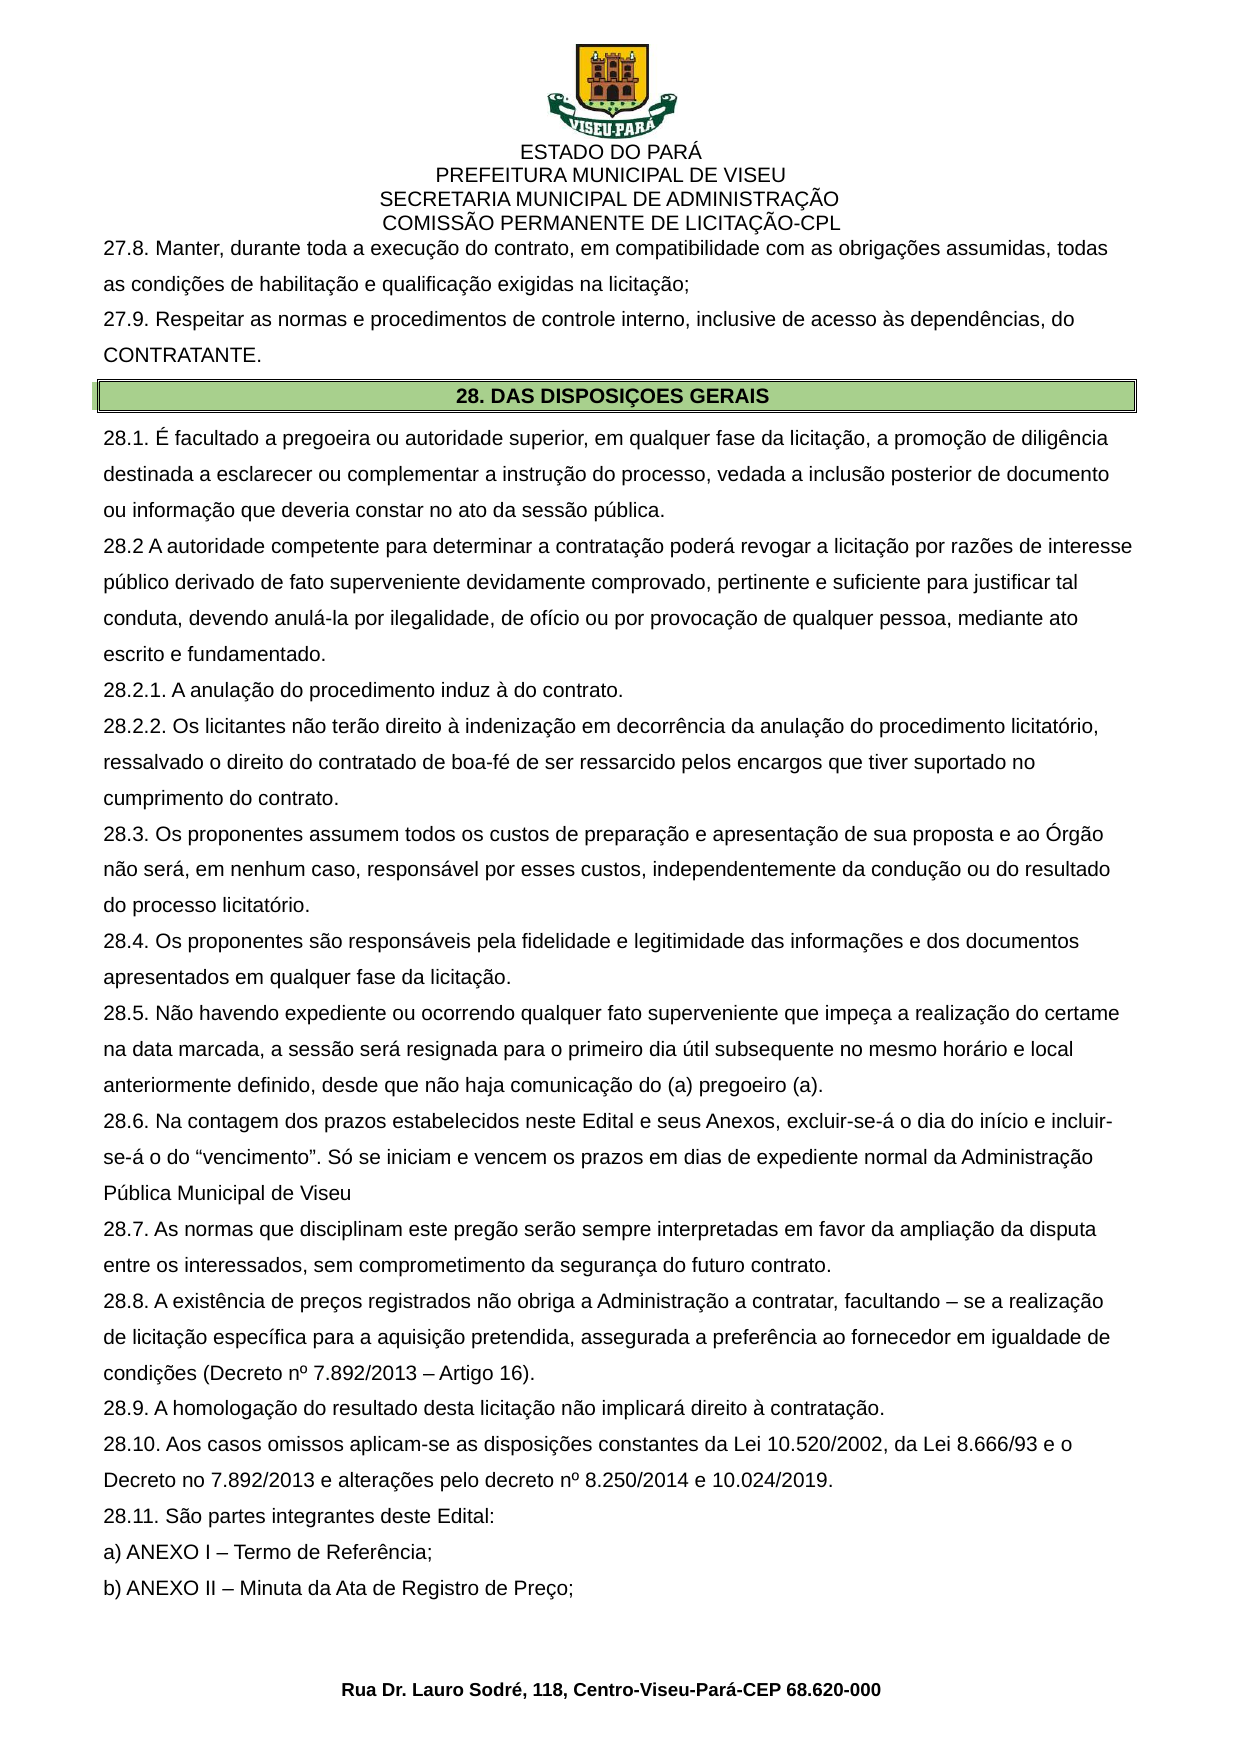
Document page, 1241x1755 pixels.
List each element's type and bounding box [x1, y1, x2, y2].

picture [547, 44, 678, 139]
